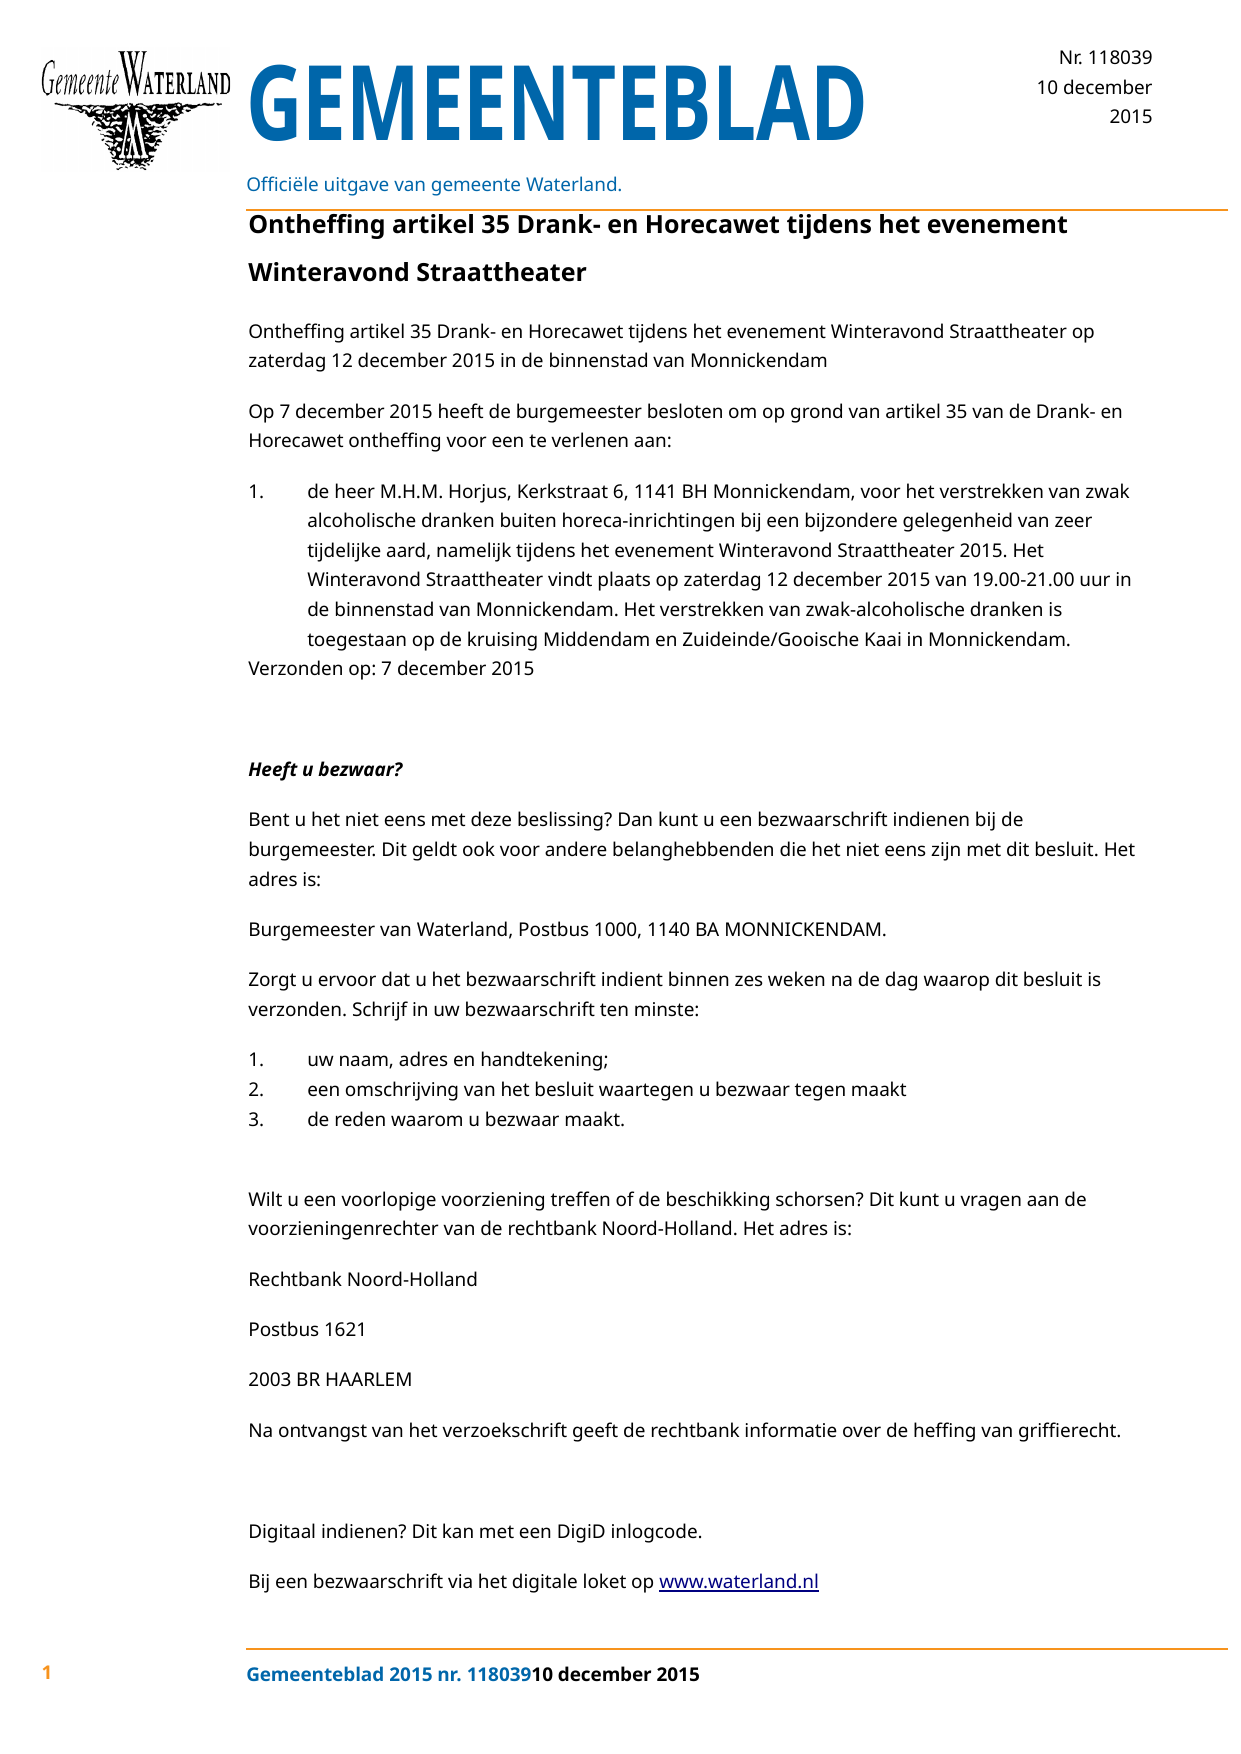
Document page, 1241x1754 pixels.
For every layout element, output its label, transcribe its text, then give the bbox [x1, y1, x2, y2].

text Na ontvangst van het verzoekschrift geeft de rechtbank informatie over de heffing van griffierecht. [248, 1417, 1152, 1443]
text Burgemeester van Waterland, Postbus 1000, 1140 BA MONNICKENDAM. [248, 916, 1152, 942]
text Rechtbank Noord-Holland [248, 1266, 1152, 1292]
text Bij een bezwaarschrift via het digitale loket op www.waterland.nl [248, 1568, 1152, 1594]
list de heer M.H.M. Horjus, Kerkstraat 6, 1141 BH Monnickendam, voor het verstrekken van zwak alcoholische dranken buiten horeca-inrichtingen bij een bijzondere gelegenheid van zeer tijdelijke aard, namelijk tijdens het evenement Winteravond Straattheater 2015. Het Winteravond Straattheater vindt plaats op zaterdag 12 december 2015 van 19.00-21.00 uur in de binnenstad van Monnickendam. Het verstrekken van zwak-alcoholische dranken is toegestaan op de kruising Middendam en Zuideinde/Gooische Kaai in Monnickendam. [248, 478, 1152, 652]
text Ontheffing artikel 35 Drank- en Horecawet tijdens het evenement Winteravond Straattheater op zaterdag 12 december 2015 in de binnenstad van Monnickendam [248, 318, 1152, 373]
text Ontheffing artikel 35 Drank- en Horecawet tijdens het evenement Winteravond Straattheater [248, 211, 1152, 288]
list uw naam, adres en handtekening; [248, 1047, 1152, 1072]
text 2003 BR HAARLEM [248, 1367, 1152, 1392]
text Heeft u bezwaar? [248, 756, 1152, 782]
text Zorgt u ervoor dat u het bezwaarschrift indient binnen zes weken na de dag waarop dit besluit is verzonden. Schrijf in uw bezwaarschrift ten minste: [248, 967, 1152, 1022]
text Op 7 december 2015 heeft de burgemeester besloten om op grond van artikel 35 van de Drank- en Horecawet ontheffing voor een te verlenen aan: [248, 398, 1152, 453]
list de reden waarom u bezwaar maakt. [248, 1106, 1152, 1132]
text Verzonden op: 7 december 2015 [248, 655, 1152, 681]
picture [41, 47, 231, 172]
text Wilt u een voorlopige voorziening treffen of de beschikking schorsen? Dit kunt u vragen aan de voorzieningenrechter van de rechtbank Noord-Holland. Het adres is: [248, 1186, 1152, 1241]
text Digitaal indienen? Dit kan met een DigiD inlogcode. [248, 1518, 1152, 1544]
list een omschrijving van het besluit waartegen u bezwaar tegen maakt [248, 1076, 1152, 1102]
text Bent u het niet eens met deze beslissing? Dan kunt u een bezwaarschrift indienen bij de burgemeester. Dit geldt ook voor andere belanghebbenden die het niet eens zijn met dit besluit. Het adres is: [248, 807, 1152, 892]
text Postbus 1621 [248, 1316, 1152, 1342]
